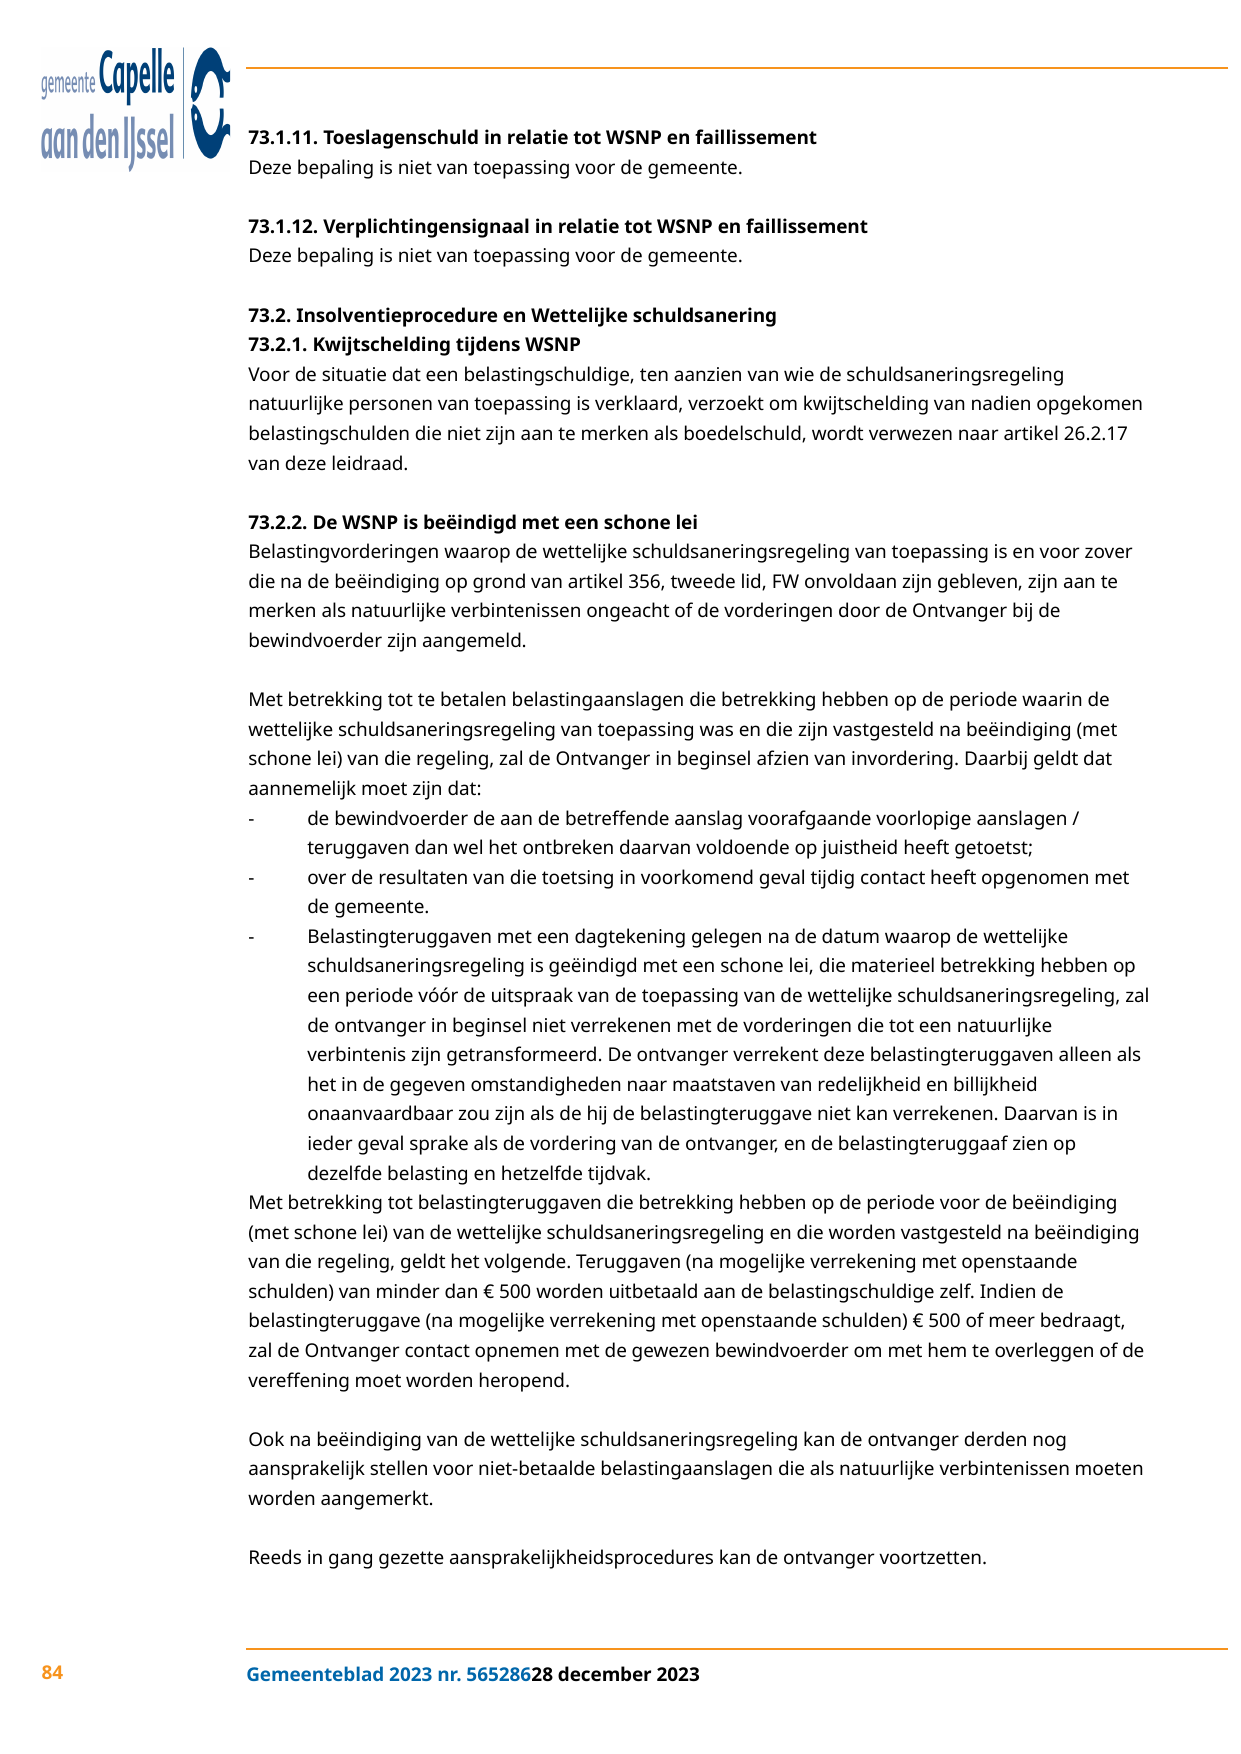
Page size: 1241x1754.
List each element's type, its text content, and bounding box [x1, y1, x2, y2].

text Deze bepaling is niet van toepassing voor de gemeente. [248, 154, 1152, 180]
text 73.1.11. Toeslagenschuld in relatie tot WSNP en faillissement [248, 124, 1152, 150]
list de bewindvoerder de aan de betreffende aanslag voorafgaande voorlopige aanslagen / teruggaven dan wel het ontbreken daarvan voldoende op juistheid heeft getoetst; [248, 805, 1152, 860]
picture [41, 47, 231, 172]
text Deze bepaling is niet van toepassing voor de gemeente. [248, 243, 1152, 268]
list Belastingteruggaven met een dagtekening gelegen na de datum waarop de wettelijke schuldsaneringsregeling is geëindigd met een schone lei, die materieel betrekking hebben op een periode vóór de uitspraak van de toepassing van de wettelijke schuldsaneringsregeling, zal de ontvanger in beginsel niet verrekenen met de vorderingen die tot een natuurlijke verbintenis zijn getransformeerd. De ontvanger verrekent deze belastingteruggaven alleen als het in de gegeven omstandigheden naar maatstaven van redelijkheid en billijkheid onaanvaardbaar zou zijn als de hij de belastingteruggave niet kan verrekenen. Daarvan is in ieder geval sprake als de vordering van de ontvanger, en de belastingteruggaaf zien op dezelfde belasting en hetzelfde tijdvak. [248, 923, 1152, 1186]
text Reeds in gang gezette aansprakelijkheidsprocedures kan de ontvanger voortzetten. [248, 1544, 1152, 1570]
text Voor de situatie dat een belastingschuldige, ten aanzien van wie de schuldsaneringsregeling natuurlijke personen van toepassing is verklaard, verzoekt om kwijtschelding van nadien opgekomen belastingschulden die niet zijn aan te merken als boedelschuld, wordt verwezen naar artikel 26.2.17 van deze leidraad. [248, 361, 1152, 476]
text 73.2.2. De WSNP is beëindigd met een schone lei [248, 509, 1152, 535]
text Ook na beëindiging van de wettelijke schuldsaneringsregeling kan de ontvanger derden nog aansprakelijk stellen voor niet-betaalde belastingaanslagen die als natuurlijke verbintenissen moeten worden aangemerkt. [248, 1426, 1152, 1511]
text 73.2. Insolventieprocedure en Wettelijke schuldsanering [248, 302, 1152, 328]
list over de resultaten van die toetsing in voorkomend geval tijdig contact heeft opgenomen met de gemeente. [248, 864, 1152, 919]
text Belastingvorderingen waarop de wettelijke schuldsaneringsregeling van toepassing is en voor zover die na de beëindiging op grond van artikel 356, tweede lid, FW onvoldaan zijn gebleven, zijn aan te merken als natuurlijke verbintenissen ongeacht of de vorderingen door de Ontvanger bij de bewindvoerder zijn aangemeld. [248, 538, 1152, 653]
text 73.2.1. Kwijtschelding tijdens WSNP [248, 331, 1152, 357]
text Met betrekking tot te betalen belastingaanslagen die betrekking hebben op de periode waarin de wettelijke schuldsaneringsregeling van toepassing was en die zijn vastgesteld na beëindiging (met schone lei) van die regeling, zal de Ontvanger in beginsel afzien van invordering. Daarbij geldt dat aannemelijk moet zijn dat: [248, 686, 1152, 801]
text 73.1.12. Verplichtingensignaal in relatie tot WSNP en faillissement [248, 213, 1152, 239]
text Met betrekking tot belastingteruggaven die betrekking hebben op de periode voor de beëindiging (met schone lei) van de wettelijke schuldsaneringsregeling en die worden vastgesteld na beëindiging van die regeling, geldt het volgende. Teruggaven (na mogelijke verrekening met openstaande schulden) van minder dan € 500 worden uitbetaald aan de belastingschuldige zelf. Indien de belastingteruggave (na mogelijke verrekening met openstaande schulden) € 500 of meer bedraagt, zal de Ontvanger contact opnemen met de gewezen bewindvoerder om met hem te overleggen of de vereffening moet worden heropend. [248, 1189, 1152, 1393]
